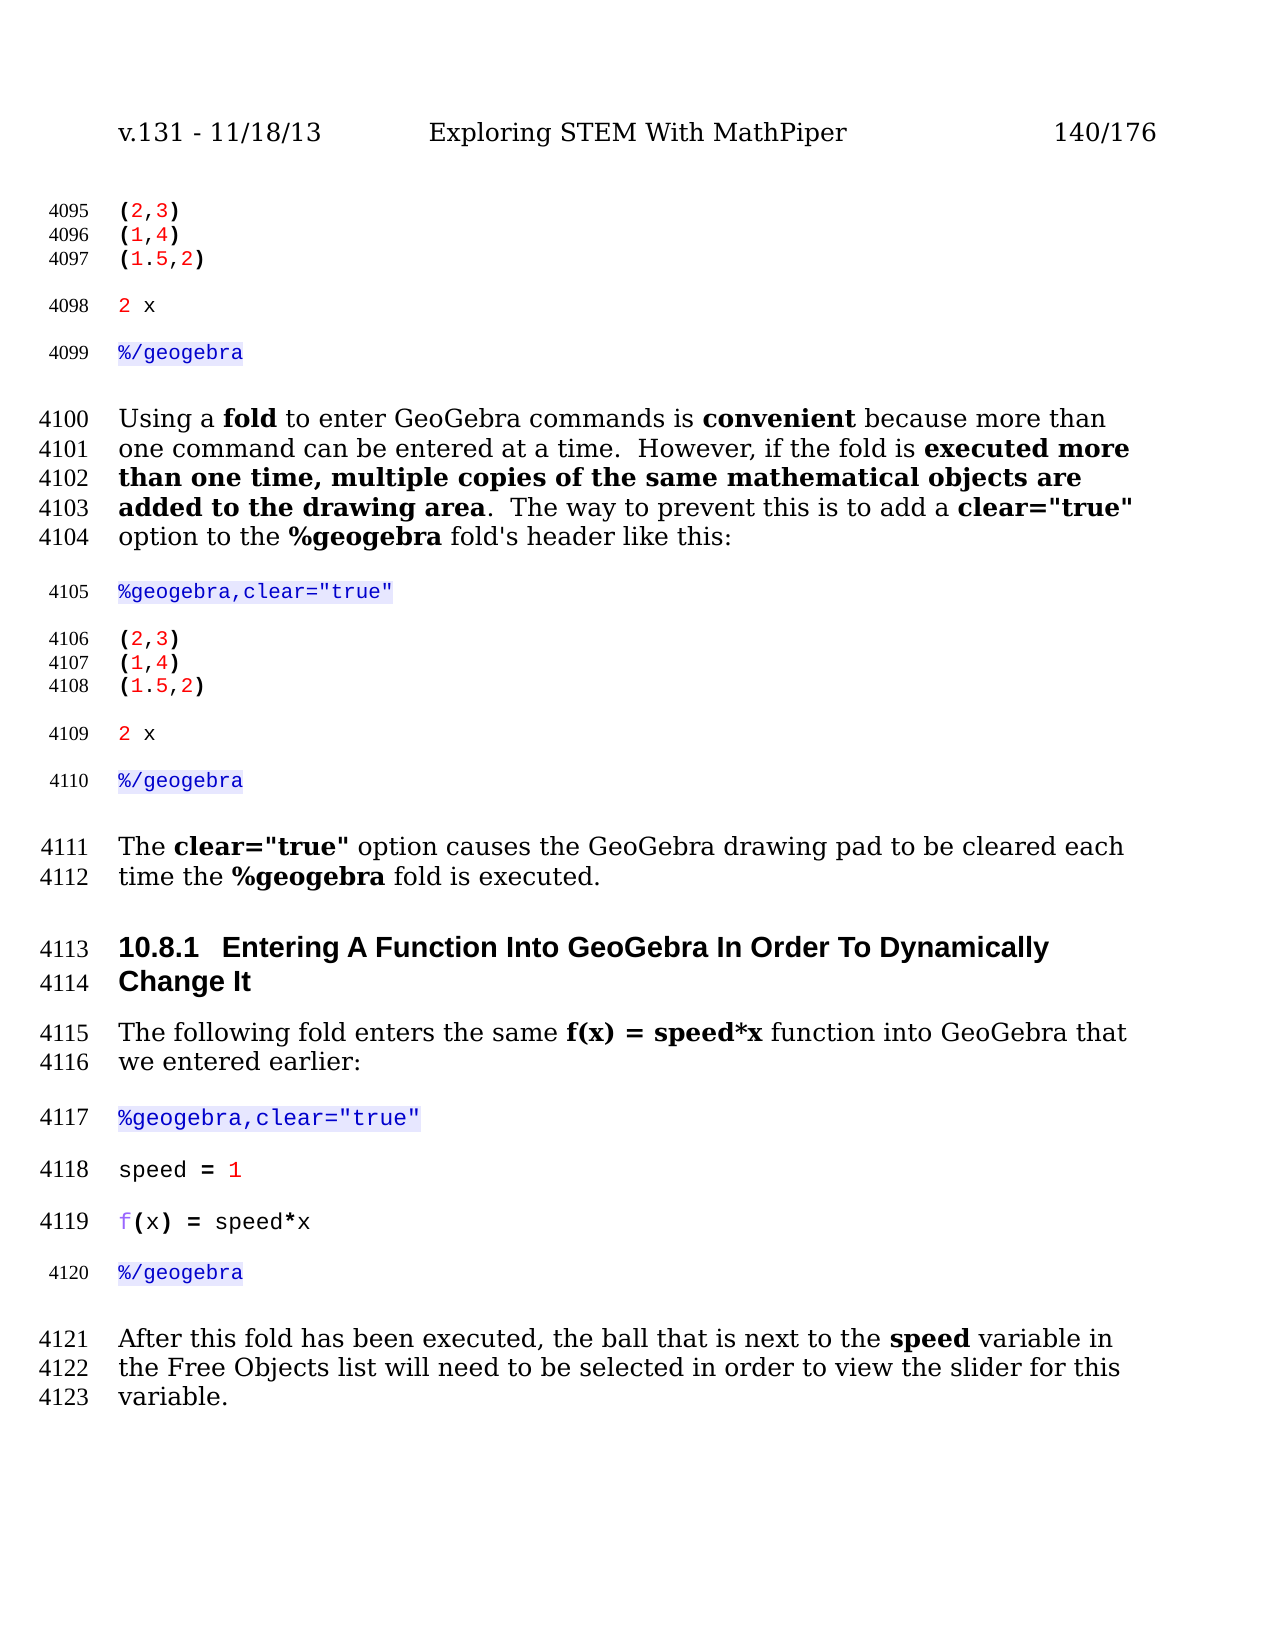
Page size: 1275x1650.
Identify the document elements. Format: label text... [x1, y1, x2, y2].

text (1,4) [118, 224, 1157, 248]
text speed = 1 [118, 1158, 1157, 1184]
text %/geogebra [118, 1262, 1157, 1286]
text The clear="true" option causes the GeoGebra drawing pad to be cleared each time the %geogebra fold is executed. [118, 832, 1157, 891]
text %/geogebra [118, 770, 1157, 794]
text (1.5,2) [118, 676, 1157, 699]
text (1,4) [118, 652, 1157, 676]
text (2,3) [118, 628, 1157, 652]
text %/geogebra [118, 342, 1157, 366]
text (2,3) [118, 200, 1157, 224]
text %geogebra,clear="true" [118, 1106, 1157, 1132]
text Using a fold to enter GeoGebra commands is convenient because more than one command can be entered at a time. However, if the fold is executed more than one time, multiple copies of the same mathematical objects are added to the drawing area. The way to prevent this is to add a clear="true" option to the %geogebra fold's header like this: [118, 404, 1157, 551]
text The following fold enters the same f(x) = speed*x function into GeoGebra that we entered earlier: [118, 1018, 1157, 1077]
subtitle Entering A Function Into GeoGebra In Order To Dynamically Change It [118, 930, 1157, 997]
text (1.5,2) [118, 248, 1157, 271]
text 2 x [118, 723, 1157, 746]
text %geogebra,clear="true" [118, 581, 1157, 604]
text f(x) = speed*x [118, 1210, 1157, 1236]
text After this fold has been executed, the ball that is next to the speed variable in the Free Objects list will need to be selected in order to view the slider for this variable. [118, 1324, 1157, 1412]
text 2 x [118, 295, 1157, 319]
